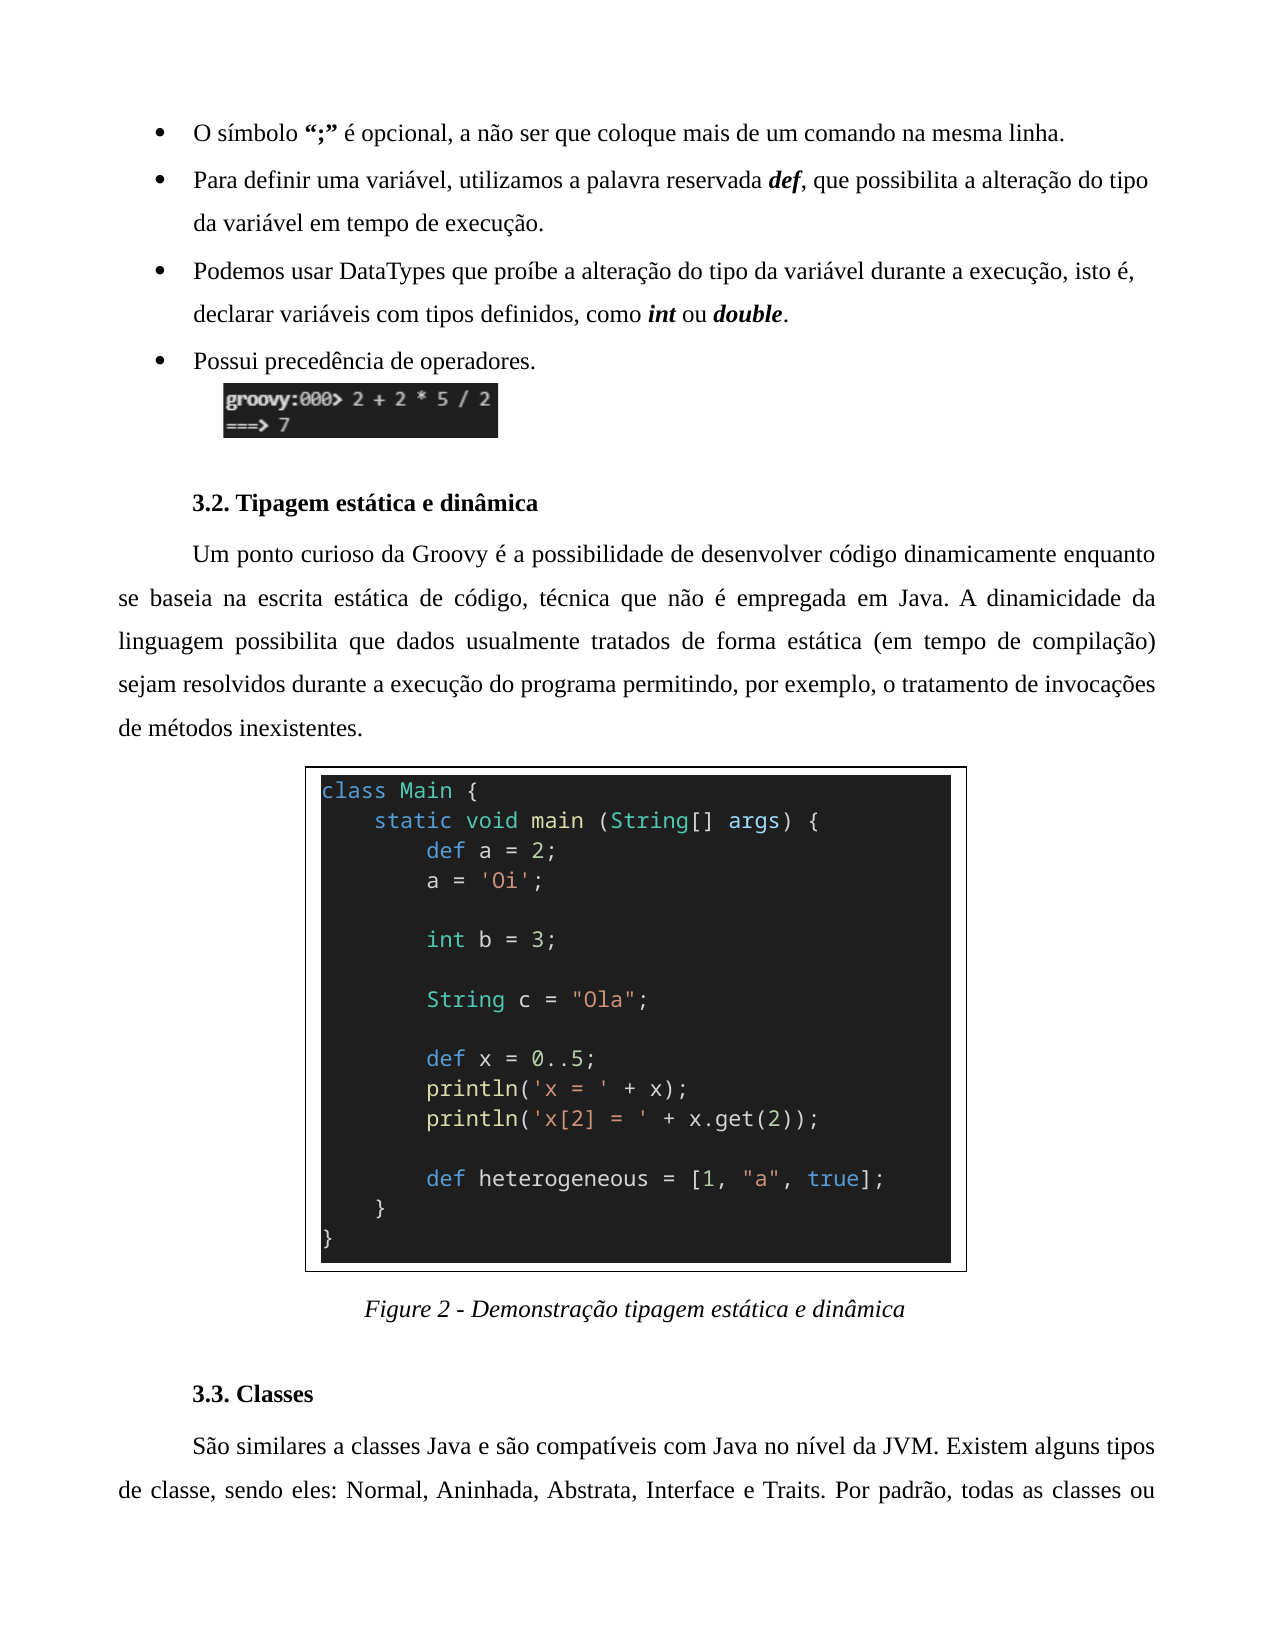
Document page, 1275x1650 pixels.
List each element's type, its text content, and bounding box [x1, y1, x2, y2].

text 3.2. Tipagem estática e dinâmica [156, 488, 1157, 517]
text static void main (String[] args) { [321, 805, 951, 835]
text class Main { [321, 775, 951, 805]
list Para definir uma variável, utilizamos a palavra reservada def, que possibilita a alteração do tipo da variável em tempo de execução. [156, 165, 1157, 237]
text Figure 2 - Demonstração tipagem estática e dinâmica [305, 1294, 967, 1323]
text 3.3. Classes [118, 1379, 1157, 1408]
list Possui precedência de operadores. [156, 346, 1157, 375]
list O símbolo “;” é opcional, a não ser que coloque mais de um comando na mesma linha. [156, 118, 1157, 147]
list Podemos usar DataTypes que proíbe a alteração do tipo da variável durante a execução, isto é, declarar variáveis com tipos definidos, como int ou double. [156, 256, 1157, 328]
text println('x[2] = ' + x.get(2)); [321, 1103, 951, 1133]
text a = 'Oi'; [321, 864, 951, 894]
text println('x = ' + x); [321, 1073, 951, 1103]
text String c = "Ola"; [321, 984, 951, 1013]
text def x = 0..5; [321, 1043, 951, 1073]
text } [321, 1222, 951, 1252]
text Um ponto curioso da Groovy é a possibilidade de desenvolver código dinamicamente enquanto se baseia na escrita estática de código, técnica que não é empregada em Java. A dinamicidade da linguagem possibilita que dados usualmente tratados de forma estática (em tempo de compilação) sejam resolvidos durante a execução do programa permitindo, por exemplo, o tratamento de invocações de métodos inexistentes. [118, 535, 1157, 741]
text São similares a classes Java e são compatíveis com Java no nível da JVM. Existem alguns tipos de classe, sendo eles: Normal, Aninhada, Abstrata, Interface e Traits. Por padrão, todas as classes ou [118, 1427, 1157, 1503]
text def heterogeneous = [1, "a", true]; [321, 1162, 951, 1192]
text def a = 2; [321, 835, 951, 864]
text int b = 3; [321, 924, 951, 954]
text } [321, 1192, 951, 1222]
